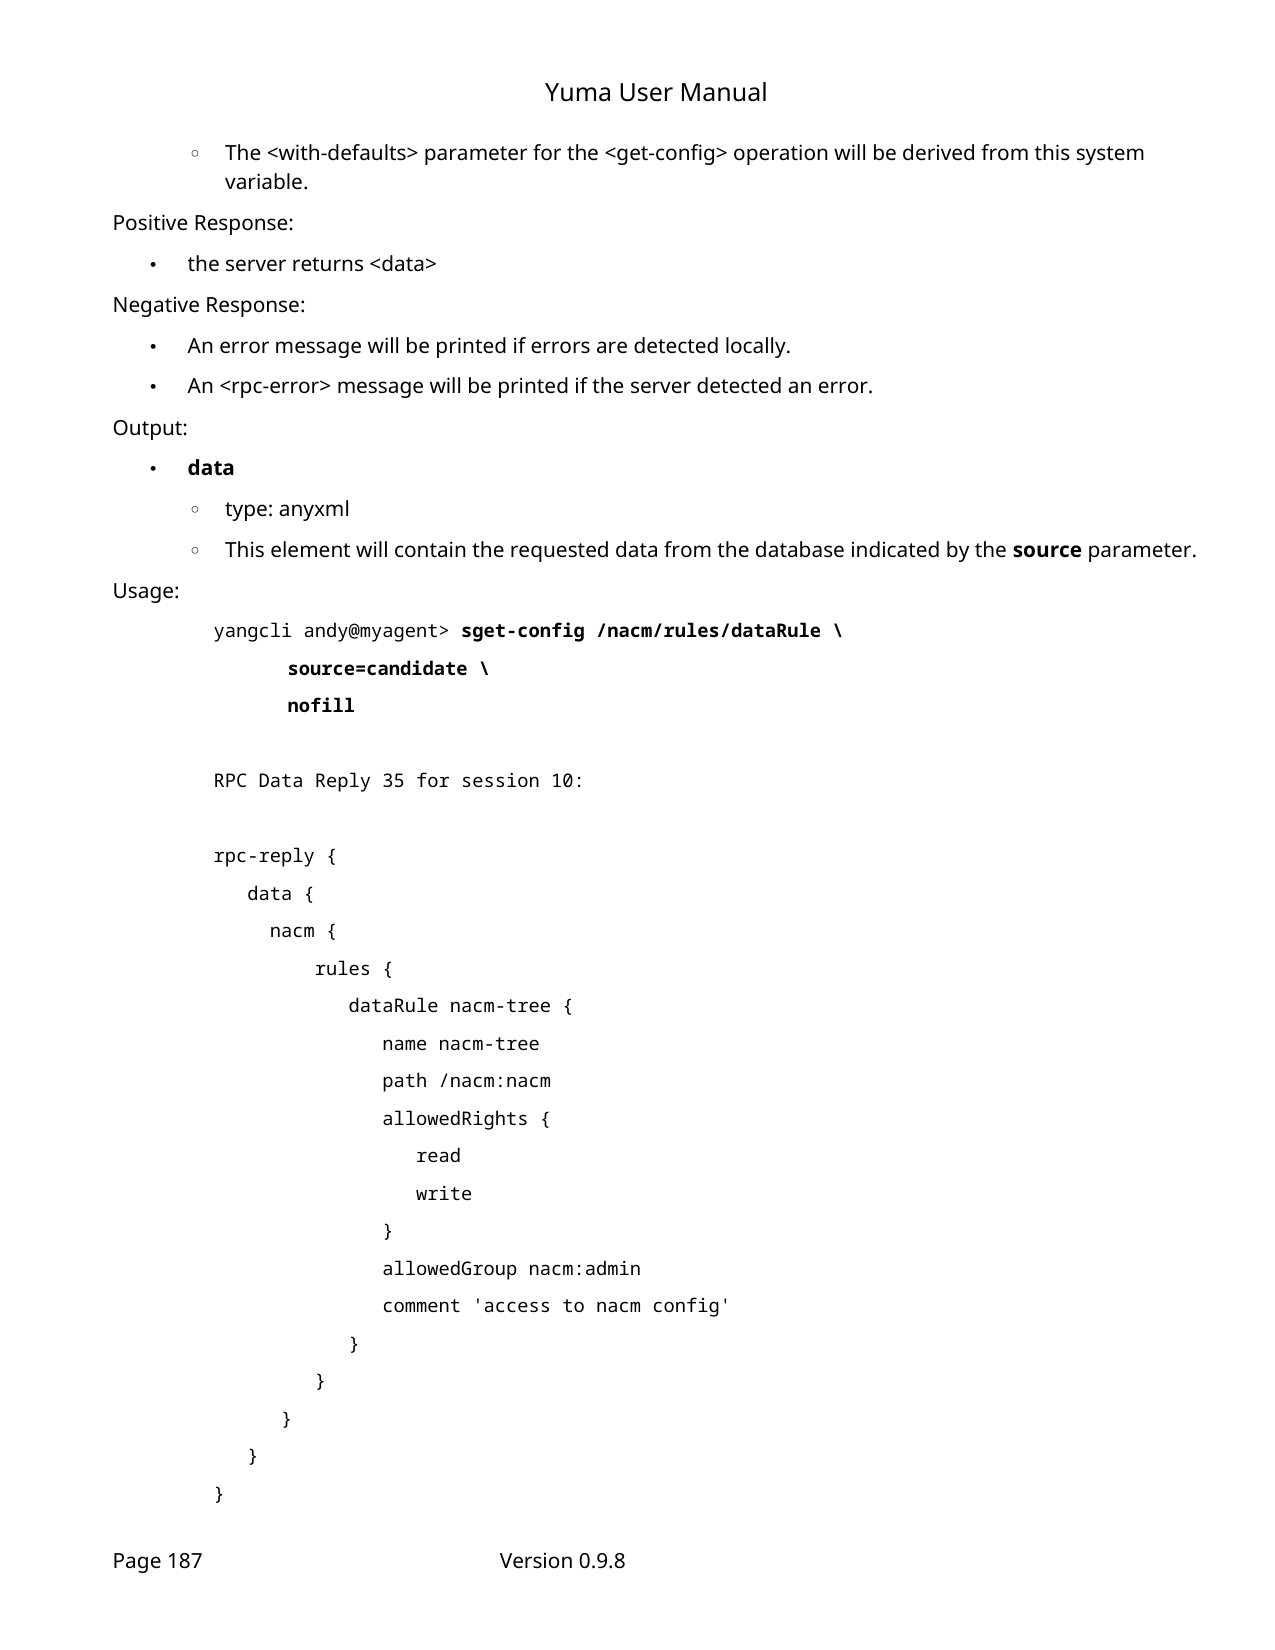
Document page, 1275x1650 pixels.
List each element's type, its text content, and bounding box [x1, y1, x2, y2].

list the server returns <data> [150, 249, 1200, 277]
text } [139, 1217, 1200, 1243]
text name nacm-tree [139, 1030, 1200, 1055]
list An <rpc-error> message will be printed if the server detected an error. [150, 372, 1200, 400]
text } [139, 1405, 1200, 1430]
list The <with-defaults> parameter for the <get-config> operation will be derived from this system variable. [187, 138, 1200, 195]
text nofill [139, 692, 1200, 718]
text path /nacm:nacm [139, 1067, 1200, 1093]
text Negative Response: [112, 290, 1200, 318]
text comment 'access to nacm config' [139, 1292, 1200, 1318]
text RPC Data Reply 35 for session 10: [139, 767, 1200, 793]
text read [139, 1142, 1200, 1168]
text write [139, 1180, 1200, 1205]
list This element will contain the requested data from the database indicated by the source parameter. [187, 535, 1200, 564]
text } [139, 1330, 1200, 1355]
text } [139, 1367, 1200, 1393]
text Usage: [112, 576, 1200, 605]
text allowedRights { [139, 1105, 1200, 1130]
text } [139, 1442, 1200, 1468]
list data [150, 453, 1200, 482]
text yangcli andy@myagent> sget-config /nacm/rules/dataRule \ [139, 617, 1200, 643]
text nacm { [139, 917, 1200, 943]
text rules { [139, 955, 1200, 980]
text } [139, 1480, 1200, 1505]
text data { [139, 880, 1200, 905]
text source=candidate \ [139, 655, 1200, 680]
list type: anyxml [187, 494, 1200, 523]
text Output: [112, 413, 1200, 441]
text allowedGroup nacm:admin [139, 1255, 1200, 1280]
text Positive Response: [112, 208, 1200, 236]
text rpc-reply { [139, 842, 1200, 868]
text dataRule nacm-tree { [139, 992, 1200, 1018]
list An error message will be printed if errors are detected locally. [150, 331, 1200, 359]
